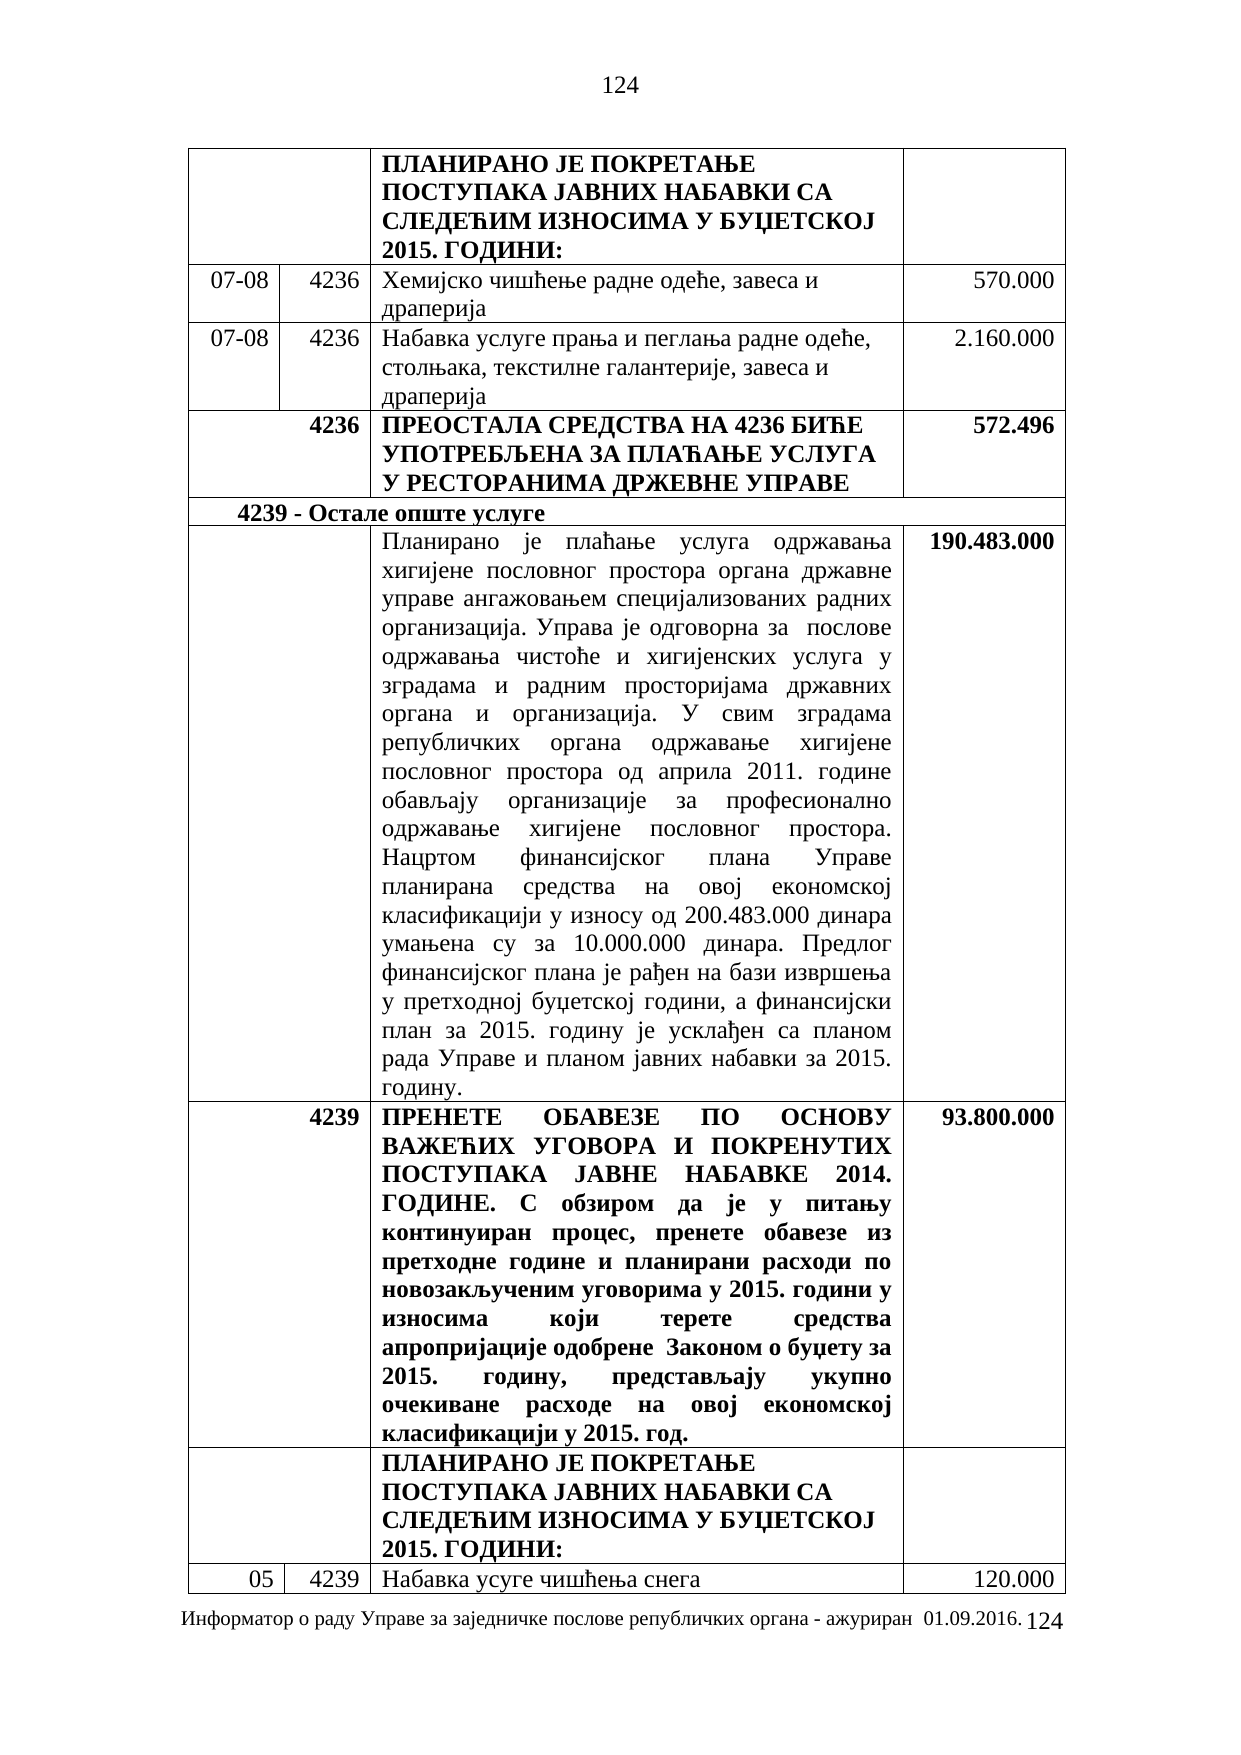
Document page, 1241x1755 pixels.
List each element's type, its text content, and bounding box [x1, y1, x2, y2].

table_cell 4236 [280, 265, 370, 322]
table_cell ПЛАНИРАНО ЈЕ ПОКРЕТАЊЕ ПОСТУПАКА ЈАВНИХ НАБАВКИ СА СЛЕДЕЋИМ ИЗНОСИМА У БУЏЕТСКОЈ 2015. ГОДИНИ: [371, 1448, 903, 1563]
table_cell 2.160.000 [904, 323, 1065, 409]
table_cell 07-08 [189, 323, 279, 409]
table_cell [189, 149, 370, 264]
table_cell [904, 149, 1065, 264]
table_cell 4239 [189, 1102, 370, 1447]
table_cell 570.000 [904, 265, 1065, 322]
table_cell ПРЕОСТАЛА СРЕДСТВА НА 4236 БИЋЕ УПОТРЕБЉЕНА ЗА ПЛАЋАЊЕ УСЛУГА У РЕСТОРАНИМА ДРЖЕВНЕ УПРАВЕ [371, 411, 903, 497]
table_cell Хемијско чишћење радне одеће, завеса и драперија [371, 265, 903, 322]
table_cell [189, 526, 370, 1101]
table_cell Набавка усуге чишћења снега [371, 1564, 903, 1593]
table_cell [904, 1448, 1065, 1563]
table_cell ПРЕНЕТЕ ОБАВЕЗЕ ПО ОСНОВУ ВАЖЕЋИХ УГОВОРА И ПОКРЕНУТИХ ПОСТУПАКА ЈАВНЕ НАБАВКЕ 2014. ГОДИНЕ. С обзиром да је у питању континуиран процес, пренете обавезе из претходне године и планирани расходи по новозакљученим уговорима у 2015. години у износима који терете средства апропријације одобрене Законом о буџету за 2015. годину, представљају укупно очекиване расходе на овој економској класификацији у 2015. год. [371, 1102, 903, 1447]
table_cell Набавка услуге прања и пеглања радне одеће, столњака, текстилне галантерије, завеса и драперија [371, 323, 903, 409]
table_cell 93.800.000 [904, 1102, 1065, 1447]
table_cell 572.496 [904, 411, 1065, 497]
table_cell ПЛАНИРАНО ЈЕ ПОКРЕТАЊЕ ПОСТУПАКА ЈАВНИХ НАБАВКИ СА СЛЕДЕЋИМ ИЗНОСИМА У БУЏЕТСКОЈ 2015. ГОДИНИ: [371, 149, 903, 264]
table_cell 4236 [280, 323, 370, 409]
table_cell 4239 [285, 1564, 370, 1593]
table_cell 4236 [189, 411, 370, 497]
table_cell 05 [189, 1564, 284, 1593]
table_cell 07-08 [189, 265, 279, 322]
table_cell 120.000 [904, 1564, 1065, 1593]
table_cell 4239 - Остале опште услуге [189, 498, 1065, 525]
table_cell [189, 1448, 370, 1563]
table_cell Планирано је плаћање услуга одржавања хигијене пословног простора органа државне управе ангажовањем специјализованих радних организација. Управа је одговорна за послове одржавања чистоће и хигијенских услуга у зградама и радним просторијама државних органа и организација. У свим зградама републичких органа одржавање хигијене пословног простора од априла 2011. године обављају организације за професионално одржавање хигијене пословног простора. Нацртом финансијског плана Управе планирана средства на овој економској класификацији у износу од 200.483.000 динара умањена су за 10.000.000 динара. Предлог финансијског плана је рађен на бази извршења у претходној буџетској години, а финансијски план за 2015. годину је усклађен са планом рада Управе и планом јавних набавки за 2015. годину. [371, 526, 903, 1101]
table_cell 190.483.000 [904, 526, 1065, 1101]
